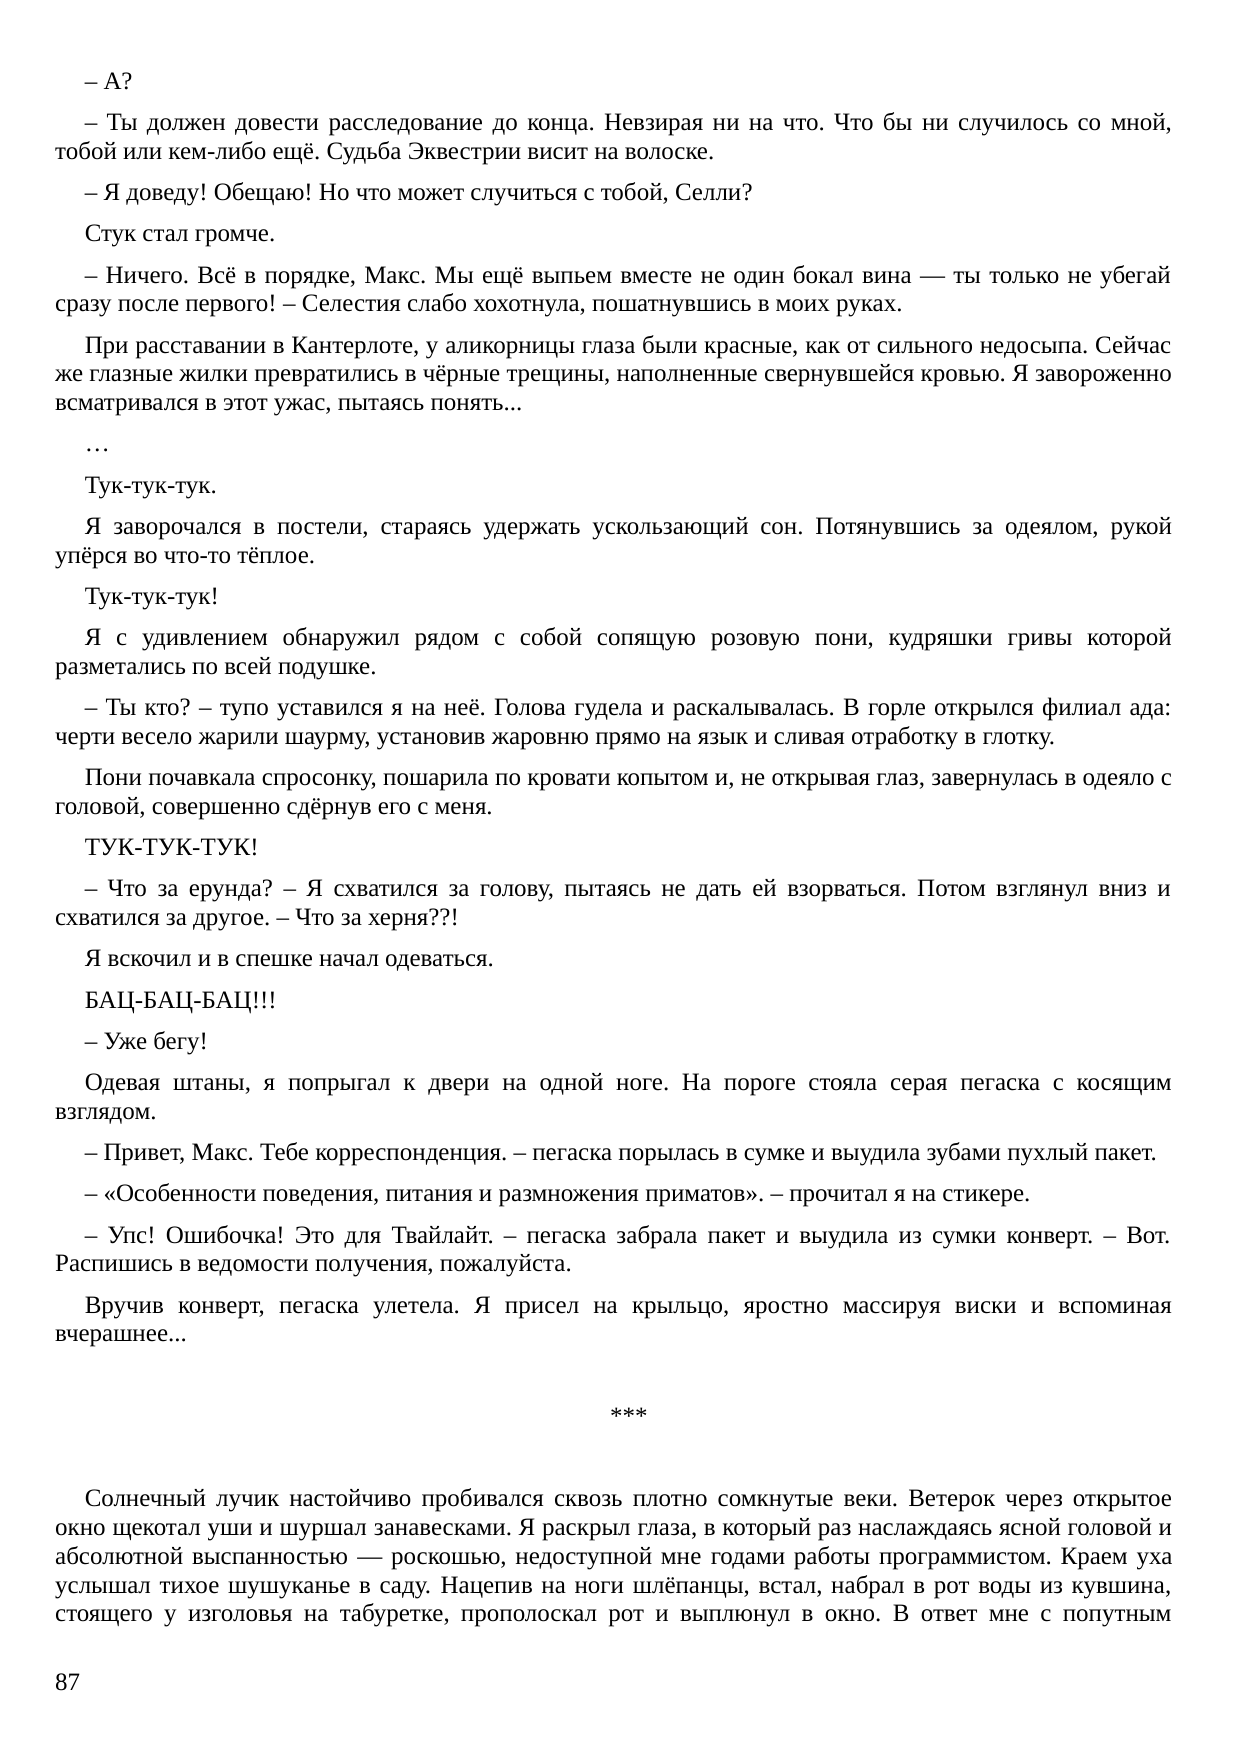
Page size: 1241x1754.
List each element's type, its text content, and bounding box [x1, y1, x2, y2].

text При расставании в Кантерлоте, у аликорницы глаза были красные, как от сильного недосыпа. Сейчас же глазные жилки превратились в чёрные трещины, наполненные свернувшейся кровью. Я завороженно всматривался в этот ужас, пытаясь понять... [55, 330, 1173, 416]
text Я с удивлением обнаружил рядом с собой сопящую розовую пони, кудряшки гривы которой разметались по всей подушке. [55, 622, 1173, 680]
text – Уже бегу! [55, 1026, 1173, 1055]
text Тук-тук-тук! [55, 581, 1173, 610]
text – Привет, Макс. Тебе корреспонденция. – пегаска порылась в сумке и выудила зубами пухлый пакет. [55, 1137, 1173, 1166]
text Тук-тук-тук. [55, 470, 1173, 498]
text БАЦ-БАЦ-БАЦ!!! [55, 985, 1173, 1013]
text Я вскочил и в спешке начал одеваться. [55, 943, 1173, 972]
text *** [55, 1401, 1173, 1430]
text Одевая штаны, я попрыгал к двери на одной ноге. На пороге стояла серая пегаска с косящим взглядом. [55, 1067, 1173, 1125]
text – «Особенности поведения, питания и размножения приматов». – прочитал я на стикере. [55, 1178, 1173, 1207]
text – Ничего. Всё в порядке, Макс. Мы ещё выпьем вместе не один бокал вина — ты только не убегай сразу после первого! – Селестия слабо хохотнула, пошатнувшись в моих руках. [55, 260, 1173, 317]
text ТУК-ТУК-ТУК! [55, 832, 1173, 861]
text … [55, 428, 1173, 457]
text Пони почавкала спросонку, пошарила по кровати копытом и, не открывая глаз, завернулась в одеяло с головой, совершенно сдёрнув его с меня. [55, 762, 1173, 820]
text – Что за ерунда? – Я схватился за голову, пытаясь не дать ей взорваться. Потом взглянул вниз и схватился за другое. – Что за херня??! [55, 873, 1173, 931]
text – Упс! Ошибочка! Это для Твайлайт. – пегаска забрала пакет и выудила из сумки конверт. – Вот. Распишись в ведомости получения, пожалуйста. [55, 1220, 1173, 1277]
text Стук стал громче. [55, 218, 1173, 247]
text Вручив конверт, пегаска улетела. Я присел на крыльцо, яростно массируя виски и вспоминая вчерашнее... [55, 1290, 1173, 1347]
text – Я доведу! Обещаю! Но что может случиться с тобой, Селли? [55, 177, 1173, 206]
text Солнечный лучик настойчиво пробивался сквозь плотно сомкнутые веки. Ветерок через открытое окно щекотал уши и шуршал занавесками. Я раскрыл глаза, в который раз наслаждаясь ясной головой и абсолютной выспанностью — роскошью, недоступной мне годами работы программистом. Краем уха услышал тихое шушуканье в саду. Нацепив на ноги шлёпанцы, встал, набрал в рот воды из кувшина, стоящего у изголовья на табуретке, прополоскал рот и выплюнул в окно. В ответ мне с попутным [55, 1483, 1173, 1627]
text – Ты должен довести расследование до конца. Невзирая ни на что. Что бы ни случилось со мной, тобой или кем-либо ещё. Судьба Эквестрии висит на волоске. [55, 107, 1173, 165]
text – Ты кто? – тупо уставился я на неё. Голова гудела и раскалывалась. В горле открылся филиал ада: черти весело жарили шаурму, установив жаровню прямо на язык и сливая отработку в глотку. [55, 692, 1173, 750]
text – А? [55, 66, 1173, 95]
text Я заворочался в постели, стараясь удержать ускользающий сон. Потянувшись за одеялом, рукой упёрся во что-то тёплое. [55, 511, 1173, 568]
